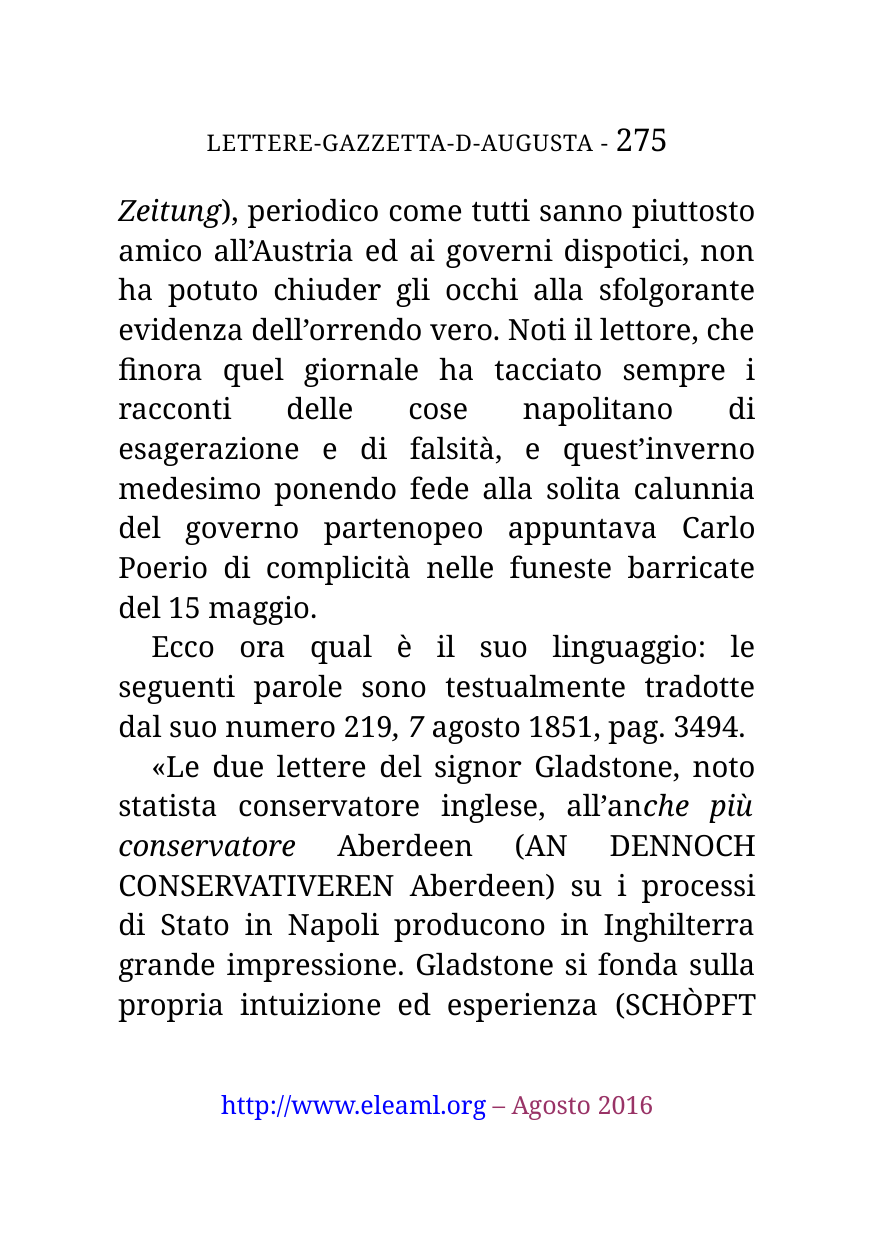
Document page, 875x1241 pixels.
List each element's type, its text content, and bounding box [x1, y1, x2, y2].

text «Le due lettere del signor Gladstone, noto statista conservatore inglese, all’anche più conservatore Aberdeen (AN DENNOCH CONSERVATIVEREN Aberdeen) su i processi di Stato in Napoli producono in Inghilterra grande impressione. Gladstone si fonda sulla propria intuizione ed esperienza (SCHÒPFT [118, 746, 756, 1024]
text Zeitung), periodico come tutti sanno piuttosto amico all’Austria ed ai governi dispotici, non ha potuto chiuder gli occhi alla sfolgorante evidenza dell’orrendo vero. Noti il lettore, che finora quel giornale ha tacciato sempre i racconti delle cose napolitano di esagerazione e di falsità, e quest’inverno medesimo ponendo fede alla solita calunnia del governo partenopeo appuntava Carlo Poerio di complicità nelle funeste barricate del 15 maggio. [118, 190, 756, 627]
text Ecco ora qual è il suo linguaggio: le seguenti parole sono testualmente tradotte dal suo numero 219, 7 agosto 1851, pag. 3494. [118, 627, 756, 746]
